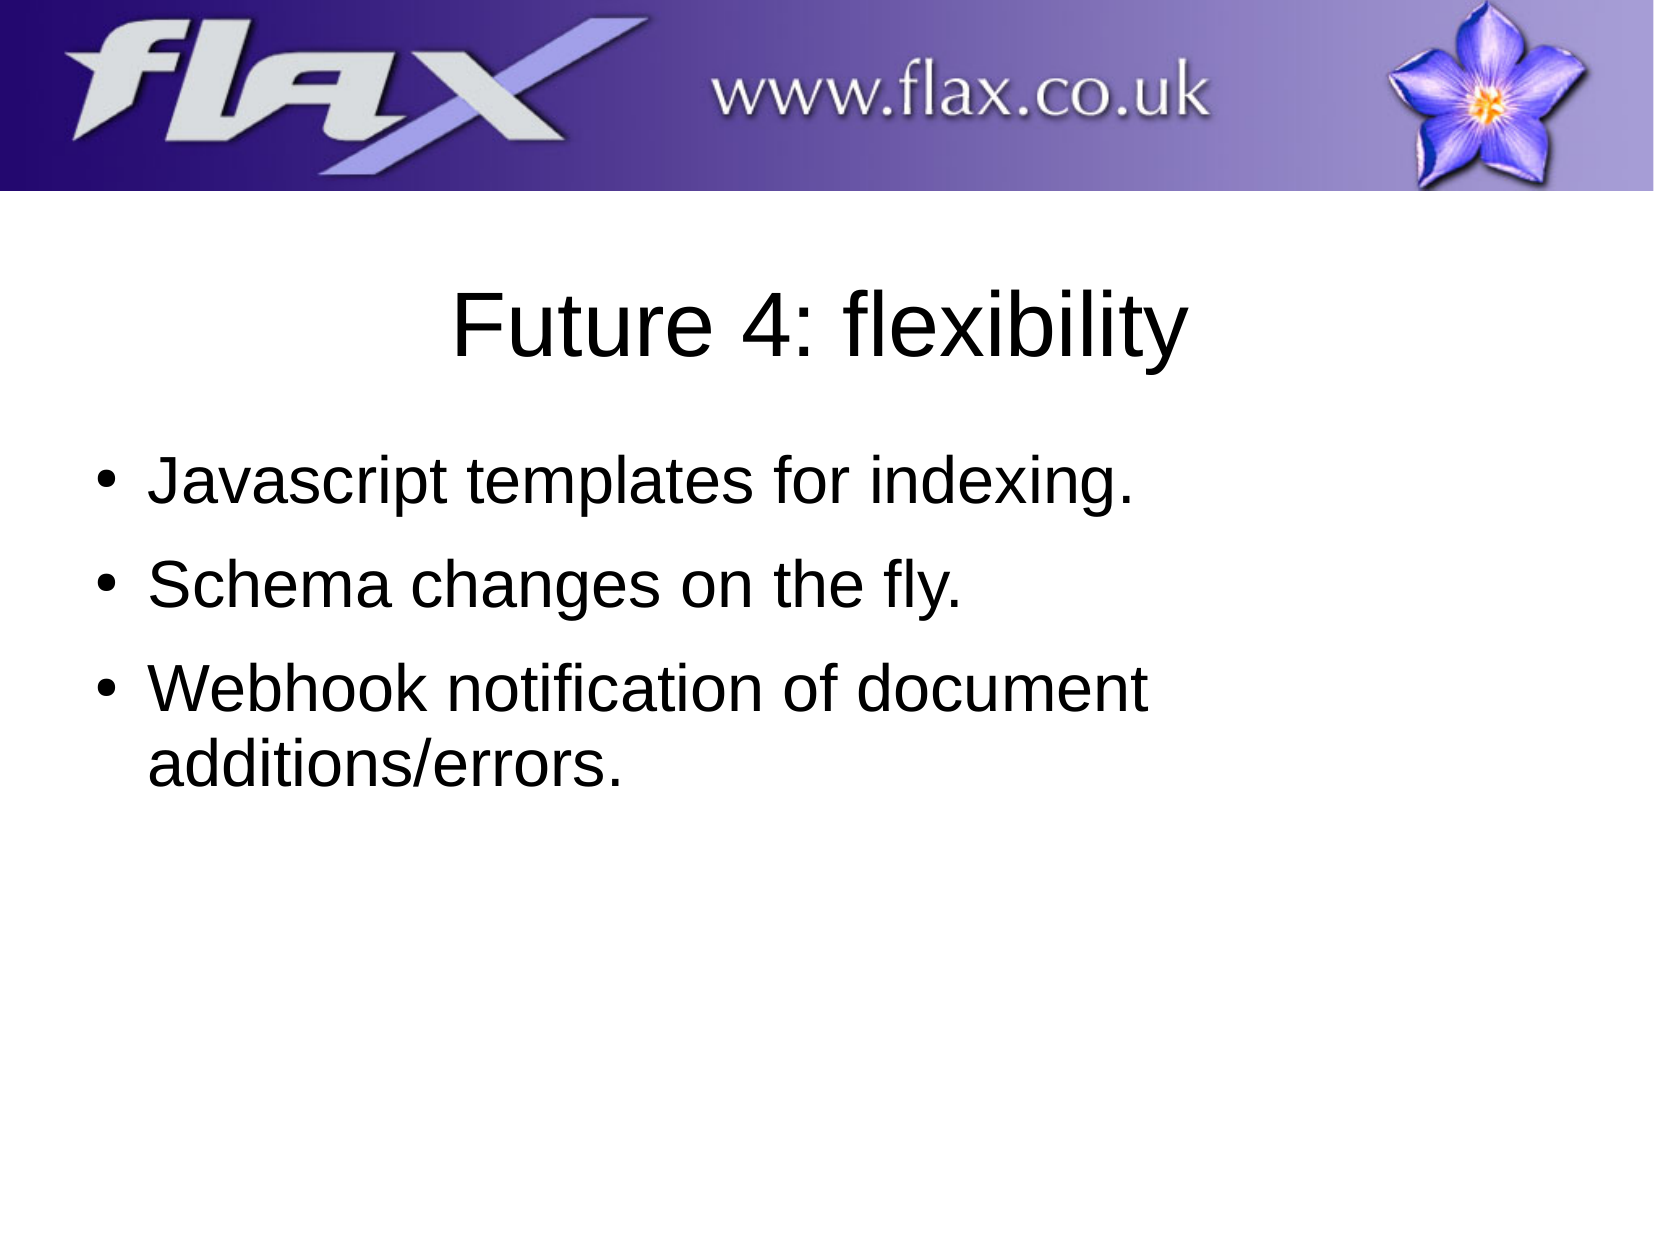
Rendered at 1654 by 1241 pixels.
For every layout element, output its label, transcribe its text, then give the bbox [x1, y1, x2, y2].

title Future 4: flexibility [76, 236, 1565, 414]
picture [0, 0, 1654, 191]
list Javascript templates for indexing. Schema changes on the fly. Webhook notification of document additions/errors. [76, 442, 1565, 1094]
